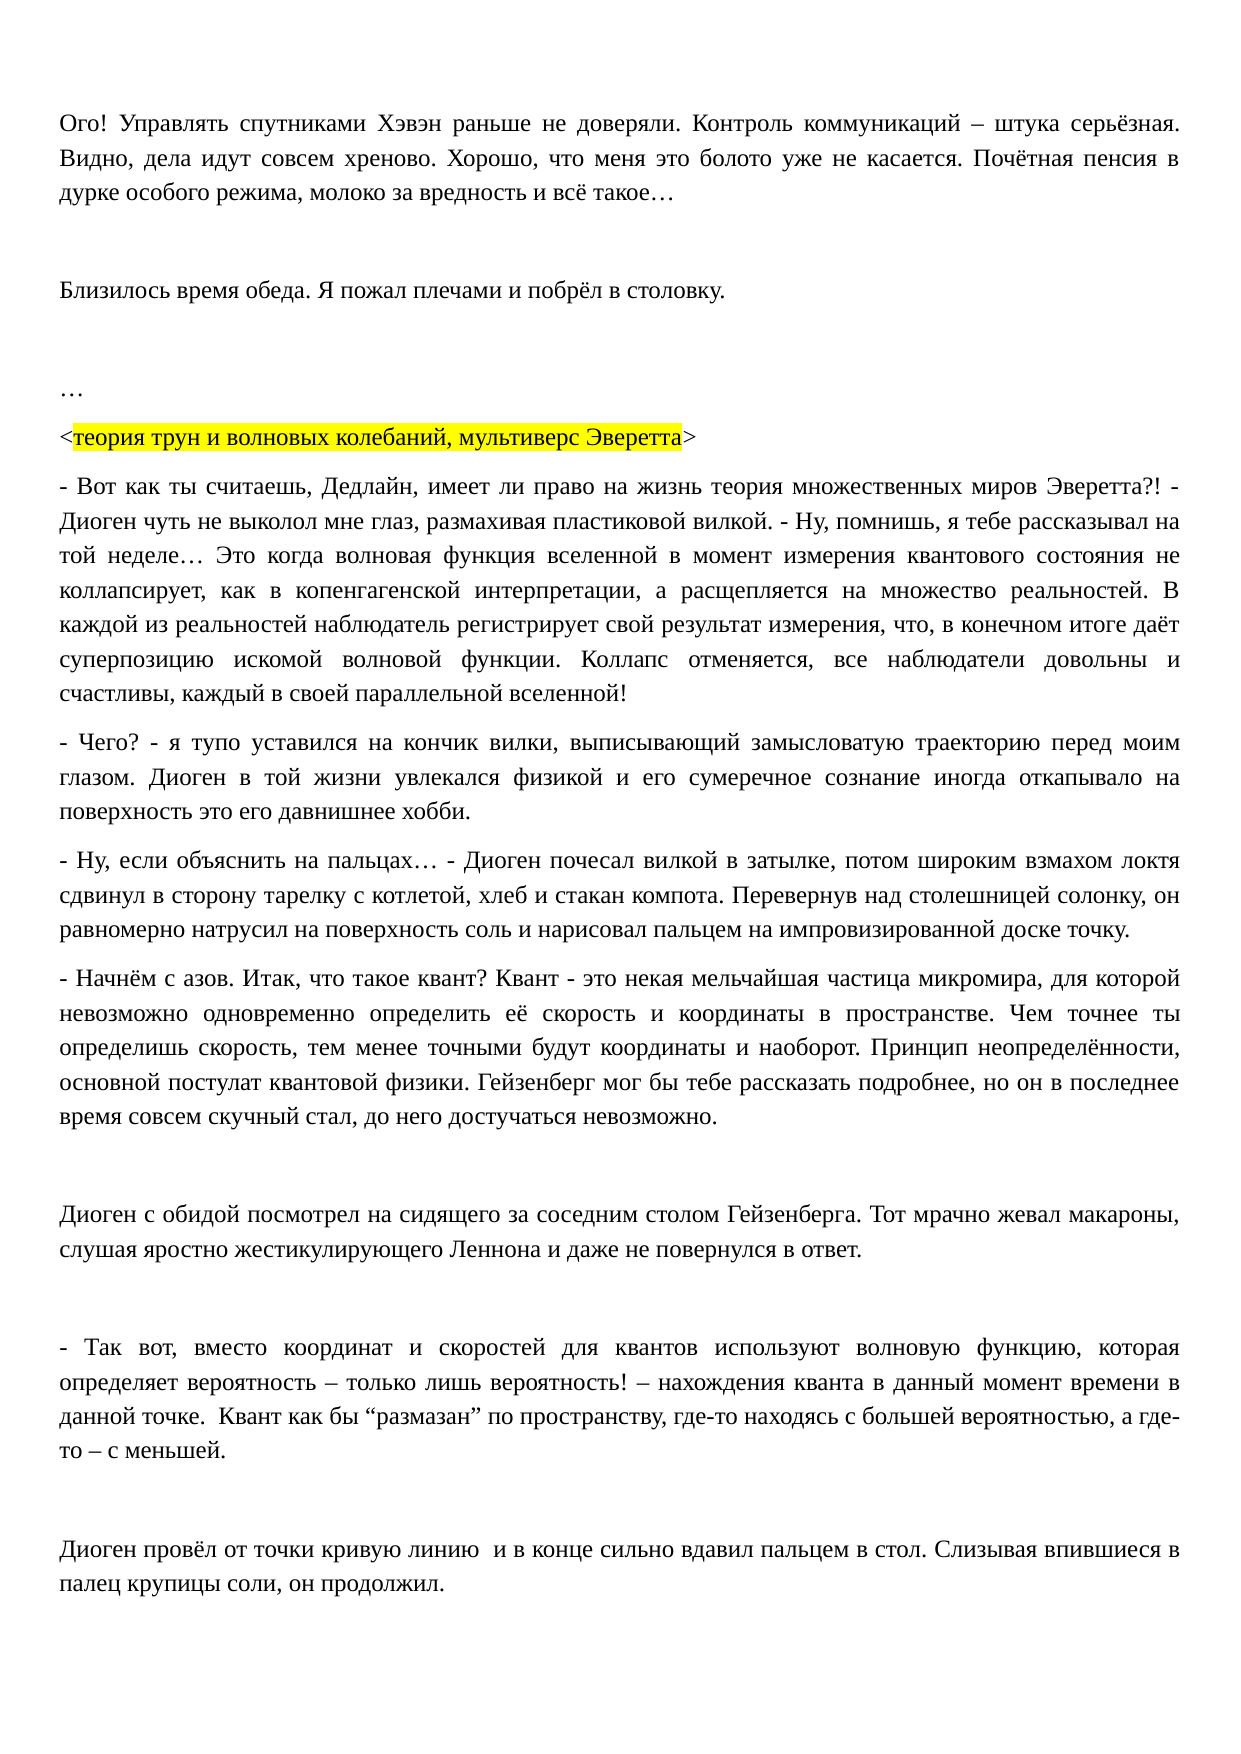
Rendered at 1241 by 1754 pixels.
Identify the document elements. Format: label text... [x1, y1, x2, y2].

text - Чего? - я тупо уставился на кончик вилки, выписывающий замысловатую траекторию перед моим глазом. Диоген в той жизни увлекался физикой и его сумеречное сознание иногда откапывало на поверхность это его давнишнее хобби. [59, 727, 1181, 825]
text - Так вот, вместо координат и скоростей для квантов используют волновую функцию, которая определяет вероятность – только лишь вероятность! – нахождения кванта в данный момент времени в данной точке. Квант как бы “размазан” по пространству, где-то находясь с большей вероятностью, а где-то – с меньшей. [59, 1332, 1181, 1464]
text - Вот как ты считаешь, Дедлайн, имеет ли право на жизнь теория множественных миров Эверетта?! - Диоген чуть не выколол мне глаз, размахивая пластиковой вилкой. - Ну, помнишь, я тебе рассказывал на той неделе… Это когда волновая функция вселенной в момент измерения квантового состояния не коллапсирует, как в копенгагенской интерпретации, а расщепляется на множество реальностей. В каждой из реальностей наблюдатель регистрирует свой результат измерения, что, в конечном итоге даёт суперпозицию искомой волновой функции. Коллапс отменяется, все наблюдатели довольны и счастливы, каждый в своей параллельной вселенной! [59, 471, 1181, 707]
text Диоген провёл от точки кривую линию и в конце сильно вдавил пальцем в стол. Слизывая впившиеся в палец крупицы соли, он продолжил. [59, 1534, 1181, 1597]
text Диоген с обидой посмотрел на сидящего за соседним столом Гейзенберга. Тот мрачно жевал макароны, слушая яростно жестикулирующего Леннона и даже не повернулся в ответ. [59, 1199, 1181, 1263]
text <теория трун и волновых колебаний, мультиверс Эверетта> [59, 422, 1181, 451]
text - Ну, если объяснить на пальцах… - Диоген почесал вилкой в затылке, потом широким взмахом локтя сдвинул в сторону тарелку с котлетой, хлеб и стакан компота. Перевернув над столешницей солонку, он равномерно натрусил на поверхность соль и нарисовал пальцем на импровизированной доске точку. [59, 845, 1181, 943]
text - Начнём с азов. Итак, что такое квант? Квант - это некая мельчайшая частица микромира, для которой невозможно одновременно определить её скорость и координаты в пространстве. Чем точнее ты определишь скорость, тем менее точными будут координаты и наоборот. Принцип неопределённости, основной постулат квантовой физики. Гейзенберг мог бы тебе рассказать подробнее, но он в последнее время совсем скучный стал, до него достучаться невозможно. [59, 963, 1181, 1130]
text … [59, 373, 1181, 402]
text Близилось время обеда. Я пожал плечами и побрёл в столовку. [59, 275, 1181, 304]
text Ого! Управлять спутниками Хэвэн раньше не доверяли. Контроль коммуникаций – штука серьёзная. Видно, дела идут совсем хреново. Хорошо, что меня это болото уже не касается. Почётная пенсия в дурке особого режима, молоко за вредность и всё такое… [59, 108, 1181, 206]
